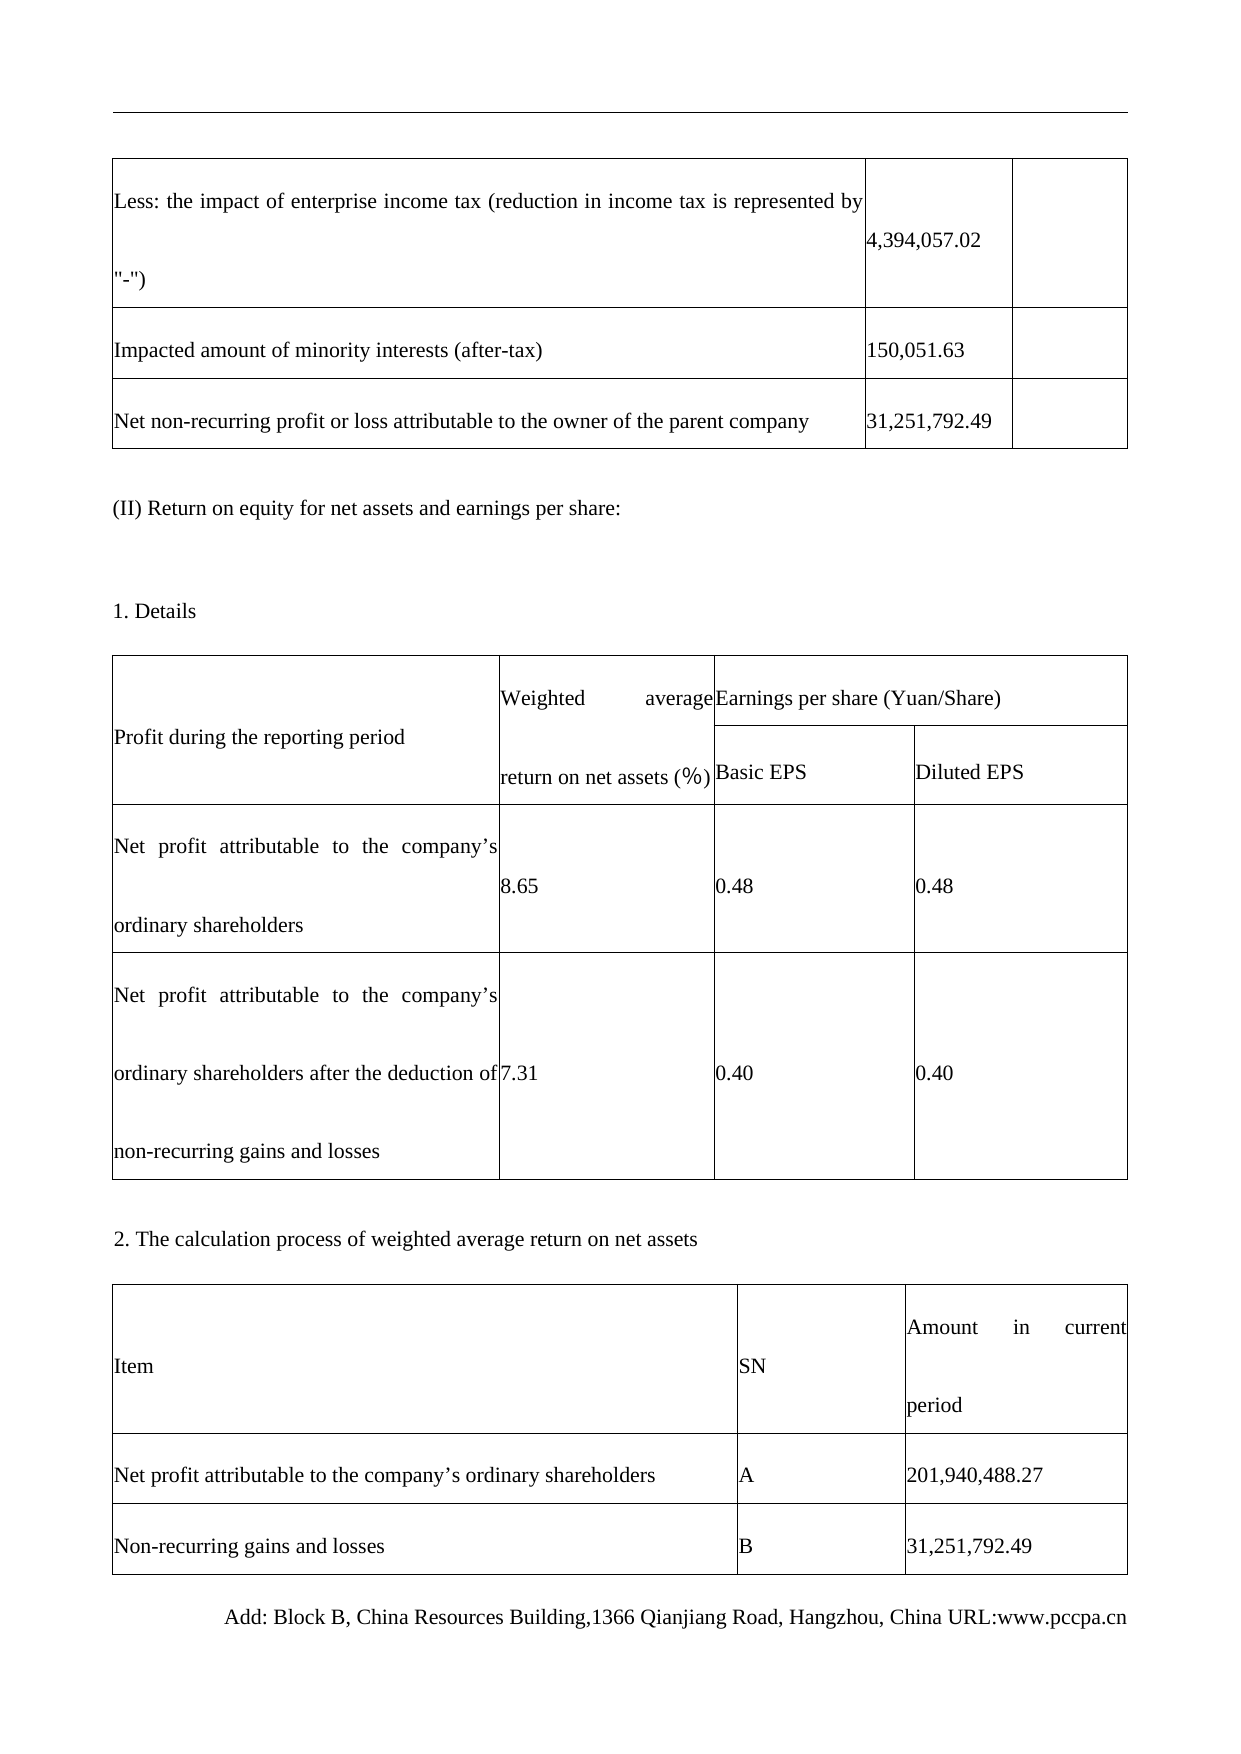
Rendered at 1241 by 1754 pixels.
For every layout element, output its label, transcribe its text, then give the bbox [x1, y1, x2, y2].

table_cell Less: the impact of enterprise income tax (reduction in income tax is represented by "-") [113, 159, 865, 307]
table_cell Net non-recurring profit or loss attributable to the owner of the parent company [113, 379, 865, 448]
table_cell 7.31 [500, 953, 714, 1179]
table_cell B [738, 1504, 905, 1574]
table_cell A [738, 1434, 905, 1503]
table_cell Net profit attributable to the company’s ordinary shareholders after the deduction of non-recurring gains and losses [113, 953, 499, 1179]
table_cell Diluted EPS [915, 726, 1127, 803]
table_cell 150,051.63 [866, 308, 1012, 378]
table_cell Net profit attributable to the company’s ordinary shareholders [113, 805, 499, 952]
table_cell 201,940,488.27 [906, 1434, 1127, 1503]
table_cell 31,251,792.49 [866, 379, 1012, 448]
table_cell 0.40 [915, 953, 1127, 1179]
table_cell 0.48 [915, 805, 1127, 952]
text (II) Return on equity for net assets and earnings per share: [112, 466, 1128, 529]
table_cell Impacted amount of minority interests (after-tax) [113, 308, 865, 378]
table_cell Non-recurring gains and losses [113, 1504, 737, 1574]
table_cell Net profit attributable to the company’s ordinary shareholders [113, 1434, 737, 1503]
table_cell Basic EPS [715, 726, 914, 803]
table_header Profit during the reporting period [113, 656, 499, 803]
text 1. Details [112, 569, 1128, 631]
table_cell [1013, 379, 1127, 448]
table_cell 2. The calculation process of weighted average return on net assets [113, 1180, 1128, 1284]
table_cell [1013, 308, 1127, 378]
table_header Earnings per share (Yuan/Share) [715, 656, 1127, 725]
table_cell 0.40 [715, 953, 914, 1179]
table_cell 0.48 [715, 805, 914, 952]
table_cell 31,251,792.49 [906, 1504, 1127, 1574]
table_cell SN [738, 1285, 905, 1432]
table_cell Amount in current period [906, 1285, 1127, 1432]
table_cell 8.65 [500, 805, 714, 952]
table_cell 4,394,057.02 [866, 159, 1012, 307]
table_cell Item [113, 1285, 737, 1432]
table_header Weighted average return on net assets (％) [500, 656, 714, 803]
table_cell [1013, 159, 1127, 307]
